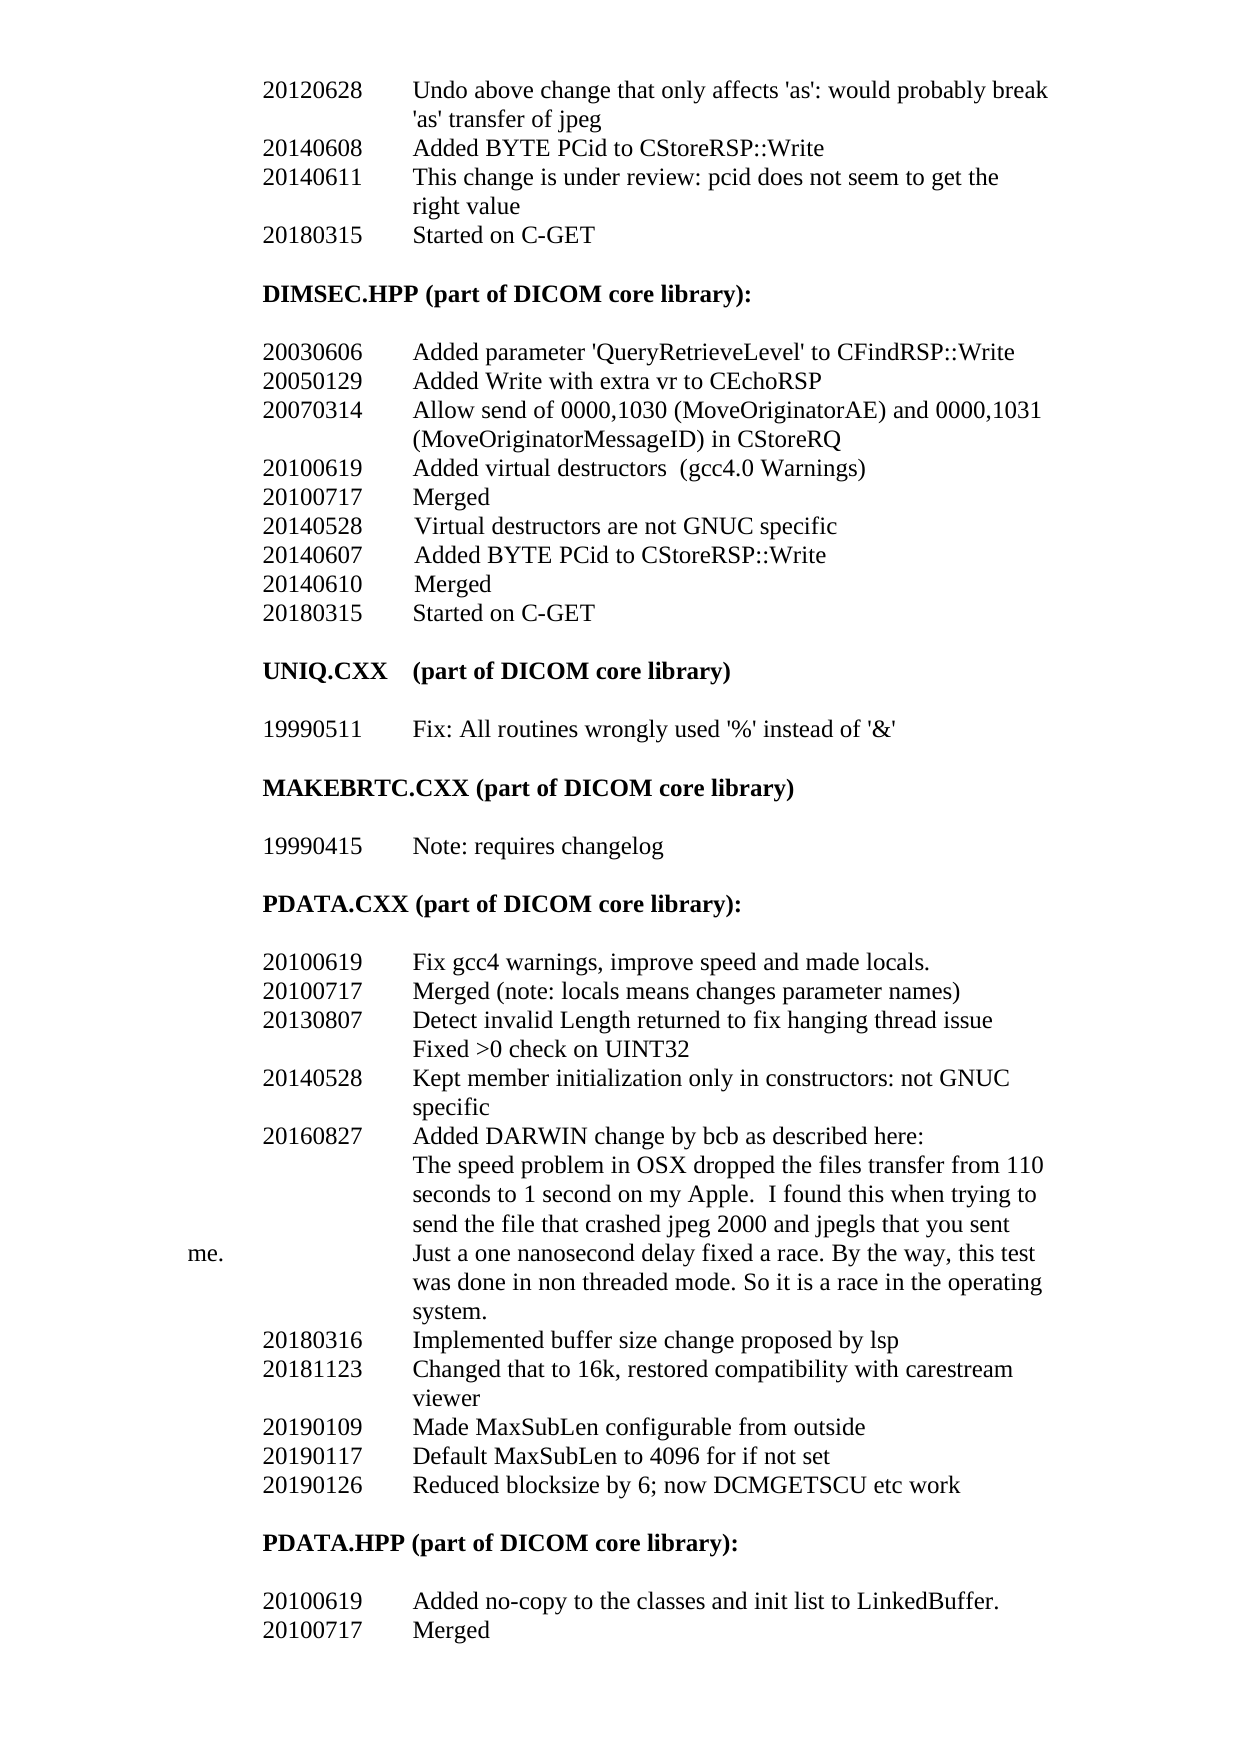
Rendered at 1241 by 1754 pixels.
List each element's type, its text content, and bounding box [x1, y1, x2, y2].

text PDATA.CXX (part of DICOM core library): [187, 889, 1053, 918]
text 20190117 Default MaxSubLen to 4096 for if not set [187, 1441, 1053, 1470]
text 20180316 Implemented buffer size change proposed by lsp [187, 1325, 1053, 1354]
text 20160827 Added DARWIN change by bcb as described here: [187, 1121, 1053, 1150]
text 20140608 Added BYTE PCid to CStoreRSP::Write [187, 133, 1053, 162]
text 20190126 Reduced blocksize by 6; now DCMGETSCU etc work [187, 1470, 1053, 1499]
text 20140607 Added BYTE PCid to CStoreRSP::Write [187, 540, 1053, 569]
text 20100717 Merged (note: locals means changes parameter names) [187, 976, 1053, 1005]
text 20180315 Started on C-GET [187, 220, 1053, 249]
text 20180315 Started on C-GET [187, 598, 1053, 627]
text 20130807 Detect invalid Length returned to fix hanging thread issue [187, 1005, 1053, 1034]
text Fixed >0 check on UINT32 [187, 1034, 1053, 1063]
text 20070314 Allow send of 0000,1030 (MoveOriginatorAE) and 0000,1031 (MoveOriginatorMessageID) in CStoreRQ [187, 395, 1053, 453]
text 20120628 Undo above change that only affects 'as': would probably break 'as' transfer of jpeg [187, 75, 1053, 133]
text MAKEBRTC.CXX (part of DICOM core library) [187, 772, 1053, 802]
text 20100619 Added no-copy to the classes and init list to LinkedBuffer. [187, 1586, 1053, 1615]
text 19990415 Note: requires changelog [187, 831, 1053, 860]
text 20140611 This change is under review: pcid does not seem to get the right value [187, 162, 1053, 220]
text 20140610 Merged [187, 569, 1053, 598]
text UNIQ.CXX (part of DICOM core library) [187, 656, 1053, 685]
text The speed problem in OSX dropped the files transfer from 110 seconds to 1 second on my Apple. I found this when trying to send the file that crashed jpeg 2000 and jpegls that you sent me. Just a one nanosecond delay fixed a race. By the way, this test was done in non threaded mode. So it is a race in the operating system. [187, 1150, 1053, 1325]
text 20181123 Changed that to 16k, restored compatibility with carestream viewer [187, 1354, 1053, 1412]
text 20100619 Fix gcc4 warnings, improve speed and made locals. [187, 947, 1053, 976]
text 20100619 Added virtual destructors (gcc4.0 Warnings) [187, 453, 1053, 482]
text 20140528 Virtual destructors are not GNUC specific [187, 511, 1053, 540]
text DIMSEC.HPP (part of DICOM core library): [187, 278, 1053, 307]
text PDATA.HPP (part of DICOM core library): [187, 1528, 1053, 1557]
text 20030606 Added parameter 'QueryRetrieveLevel' to CFindRSP::Write [187, 337, 1053, 366]
text 20100717 Merged [187, 1615, 1053, 1644]
text 20190109 Made MaxSubLen configurable from outside [187, 1412, 1053, 1441]
text 20140528 Kept member initialization only in constructors: not GNUC specific [187, 1063, 1053, 1121]
text 20050129 Added Write with extra vr to CEchoRSP [187, 366, 1053, 395]
text 20100717 Merged [187, 482, 1053, 511]
text 19990511 Fix: All routines wrongly used '%' instead of '&' [187, 714, 1053, 743]
